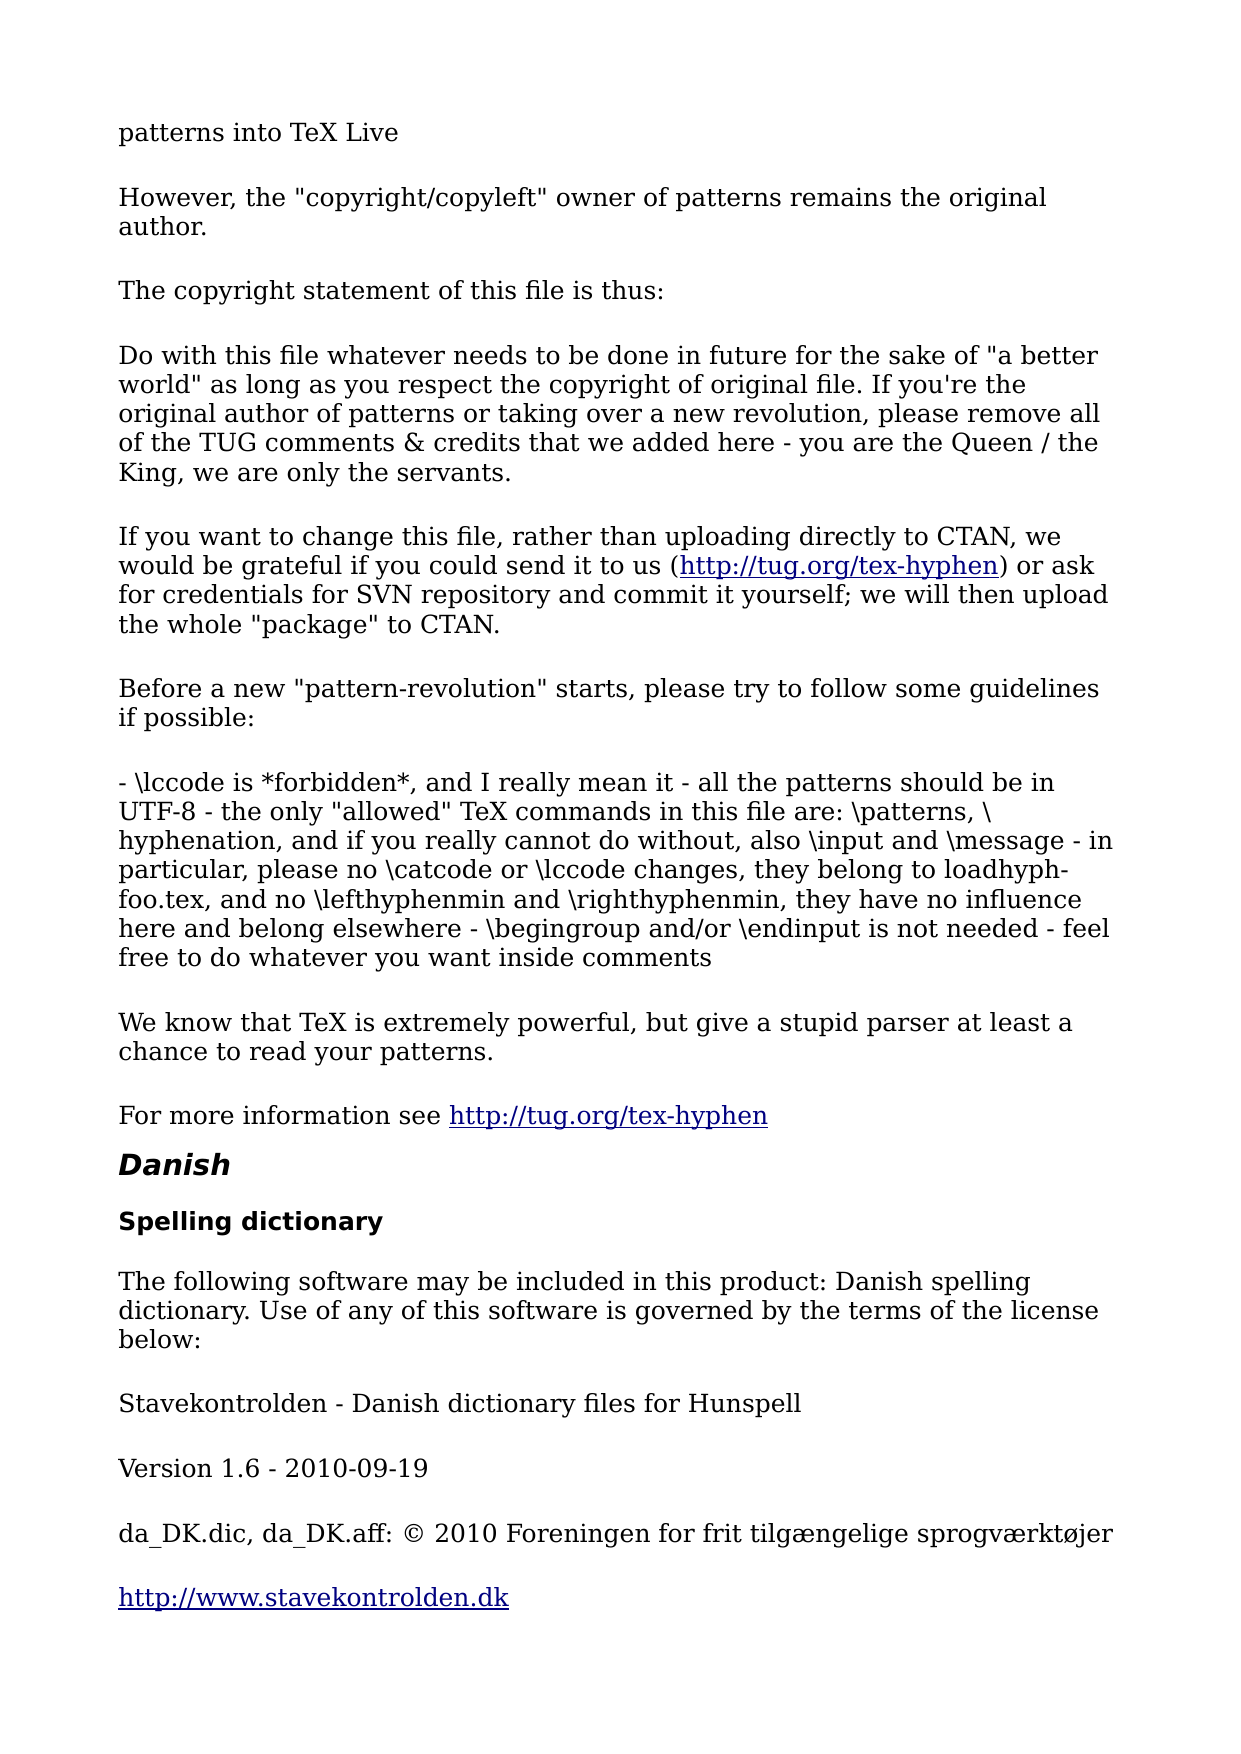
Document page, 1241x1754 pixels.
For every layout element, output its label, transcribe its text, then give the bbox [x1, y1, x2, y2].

text Do with this file whatever needs to be done in future for the sake of "a better world" as long as you respect the copyright of original file. If you're the original author of patterns or taking over a new revolution, please remove all of the TUG comments & credits that we added here - you are the Queen / the King, we are only the servants. [118, 341, 1122, 487]
text However, the "copyright/copyleft" owner of patterns remains the original author. [118, 183, 1122, 241]
text The copyright statement of this file is thus: [118, 276, 1122, 306]
subtitle Spelling dictionary [118, 1207, 1122, 1236]
text If you want to change this file, rather than uploading directly to CTAN, we would be grateful if you could send it to us (http://tug.org/tex-hyphen) or ask for credentials for SVN repository and commit it yourself; we will then upload the whole "package" to CTAN. [118, 522, 1122, 639]
text patterns into TeX Live [118, 118, 1122, 147]
text - \lccode is *forbidden*, and I really mean it - all the patterns should be in UTF-8 - the only "allowed" TeX commands in this file are: \patterns, \hyphenation, and if you really cannot do without, also \input and \message - in particular, please no \catcode or \lccode changes, they belong to loadhyph-foo.tex, and no \lefthyphenmin and \righthyphenmin, they have no influence here and belong elsewhere - \begingroup and/or \endinput is not needed - feel free to do whatever you want inside comments [118, 768, 1122, 972]
text Before a new "pattern-revolution" starts, please try to follow some guidelines if possible: [118, 674, 1122, 733]
text For more information see http://tug.org/tex-hyphen [118, 1101, 1122, 1131]
text da_DK.dic, da_DK.aff: © 2010 Foreningen for frit tilgængelige sprogværktøjer [118, 1519, 1122, 1548]
text We know that TeX is extremely powerful, but give a stupid parser at least a chance to read your patterns. [118, 1008, 1122, 1066]
subtitle Danish [118, 1148, 1122, 1182]
text http://www.stavekontrolden.dk [118, 1583, 1122, 1612]
text The following software may be included in this product: Danish spelling dictionary. Use of any of this software is governed by the terms of the license below: [118, 1267, 1122, 1354]
text Version 1.6 - 2010-09-19 [118, 1454, 1122, 1483]
text Stavekontrolden - Danish dictionary files for Hunspell [118, 1389, 1122, 1419]
